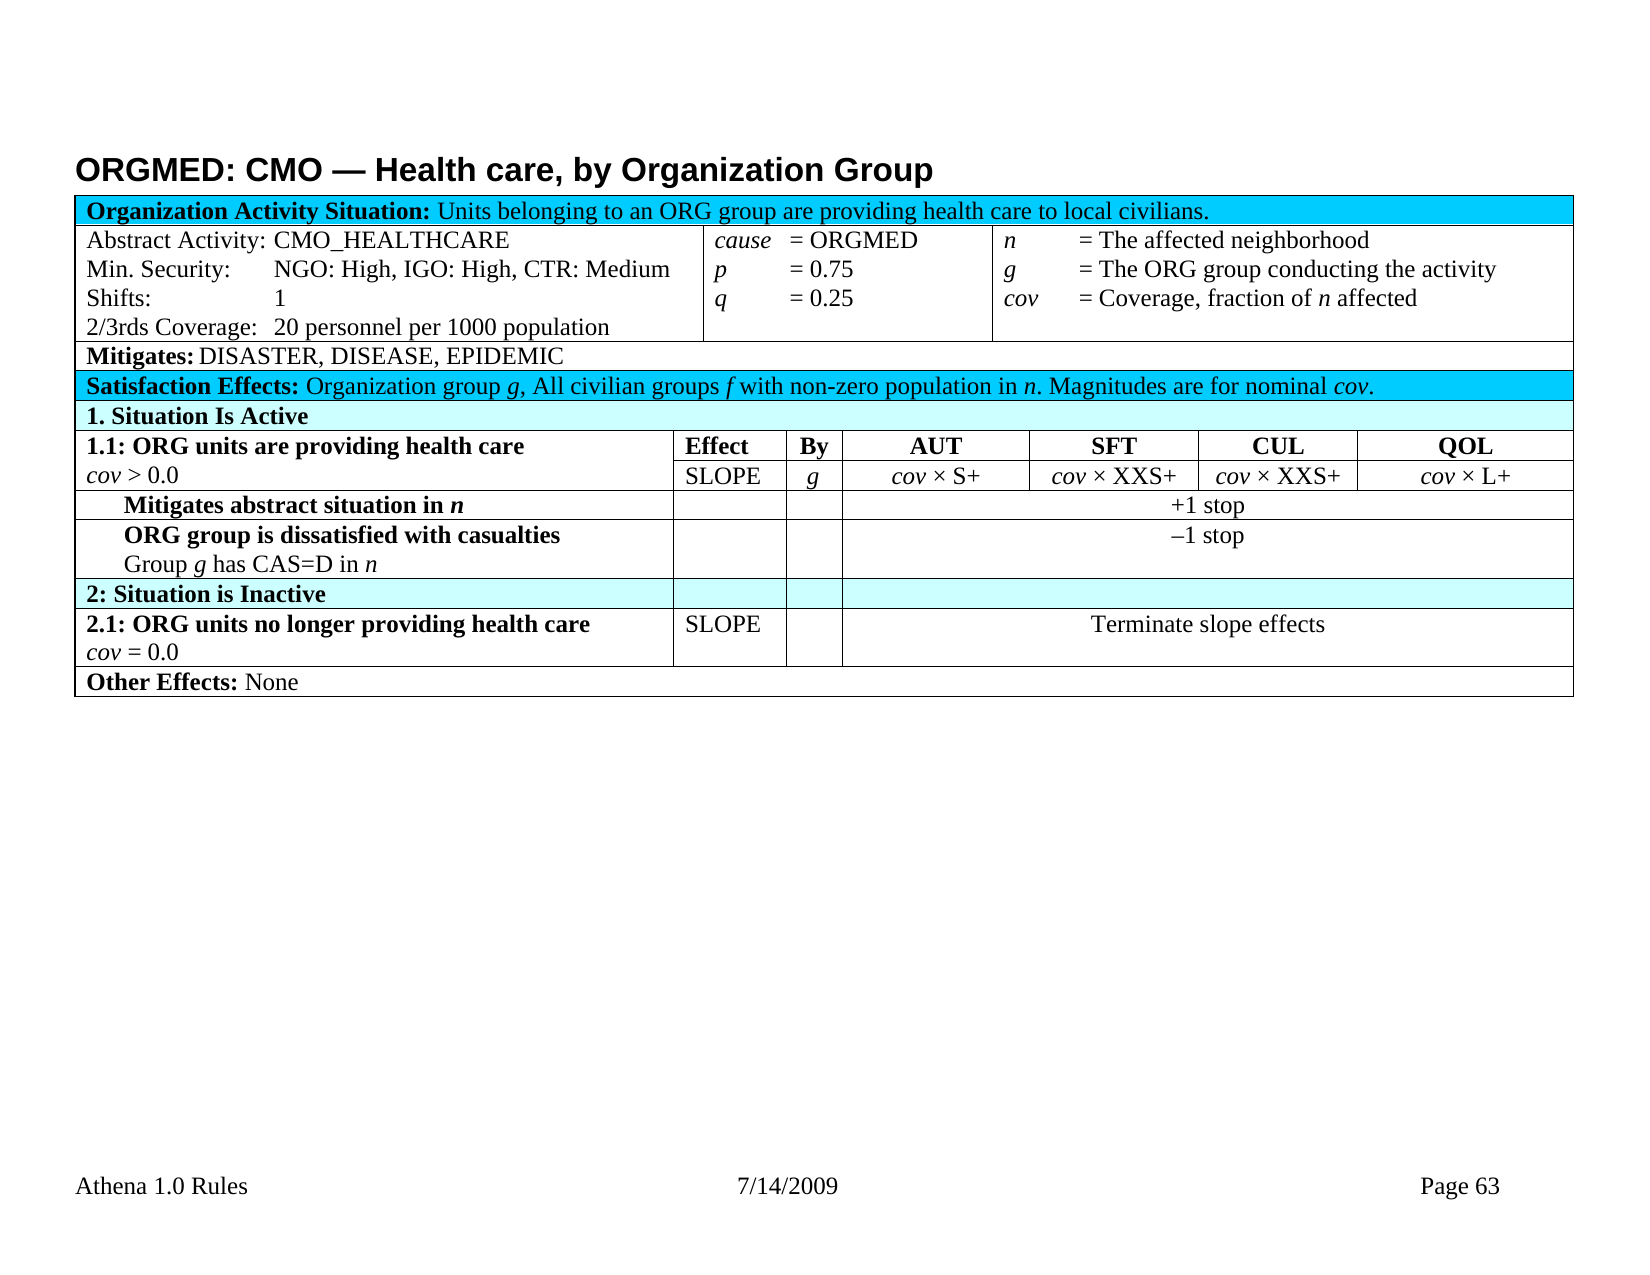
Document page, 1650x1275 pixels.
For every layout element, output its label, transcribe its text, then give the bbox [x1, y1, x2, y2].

table_cell [787, 579, 842, 608]
table_cell 2.1: ORG units no longer providing health care cov = 0.0 [76, 609, 673, 666]
table_cell –1 stop [843, 520, 1573, 578]
table_cell 1. Situation Is Active [76, 401, 1573, 430]
table_cell cov × L+ [1358, 461, 1573, 489]
table_cell n = The affected neighborhood g = The ORG group conducting the activity cov = Coverage, fraction of n affected [993, 226, 1573, 341]
table_cell cause = ORGMED p = 0.75 q = 0.25 [704, 226, 992, 341]
table_cell By [787, 431, 842, 460]
table_cell SLOPE [674, 609, 786, 666]
table_cell Satisfaction Effects: Organization group g, All civilian groups f with non-zero population in n. Magnitudes are for nominal cov. [76, 371, 1573, 400]
table_cell CUL [1199, 431, 1357, 460]
table_cell Terminate slope effects [843, 609, 1573, 666]
table_cell Other Effects: None [76, 667, 1573, 696]
table_cell 1.1: ORG units are providing health care cov > 0.0 [76, 431, 673, 489]
text ORGMED: CMO — Health care, by Organization Group [75, 150, 1575, 188]
table_cell [843, 579, 1573, 608]
table_cell QOL [1358, 431, 1573, 460]
table_cell SFT [1030, 431, 1198, 460]
table_cell +1 stop [843, 491, 1573, 519]
table_header Organization Activity Situation: Units belonging to an ORG group are providing health care to local civilians. [76, 196, 1573, 224]
table_cell SLOPE [674, 461, 786, 489]
table_cell [787, 609, 842, 666]
table_cell 2: Situation is Inactive [76, 579, 673, 608]
table_cell Mitigates abstract situation in n [76, 491, 673, 519]
table_cell [674, 579, 786, 608]
table_cell cov × XXS+ [1199, 461, 1357, 489]
table_cell Abstract Activity: CMO_HEALTHCARE Min. Security: NGO: High, IGO: High, CTR: Medium Shifts: 1 2/3rds Coverage: 20 personnel per 1000 population [76, 226, 703, 341]
table_cell cov × S+ [843, 461, 1029, 489]
table_cell [787, 520, 842, 578]
table_cell g [787, 461, 842, 489]
table_cell [674, 520, 786, 578]
table_cell [674, 491, 786, 519]
table_cell AUT [843, 431, 1029, 460]
table_cell Effect [674, 431, 786, 460]
table_cell ORG group is dissatisfied with casualties Group g has CAS=D in n [76, 520, 673, 578]
table_cell [787, 491, 842, 519]
table_cell cov × XXS+ [1030, 461, 1198, 489]
table_cell Mitigates: DISASTER, DISEASE, EPIDEMIC [76, 342, 1573, 370]
